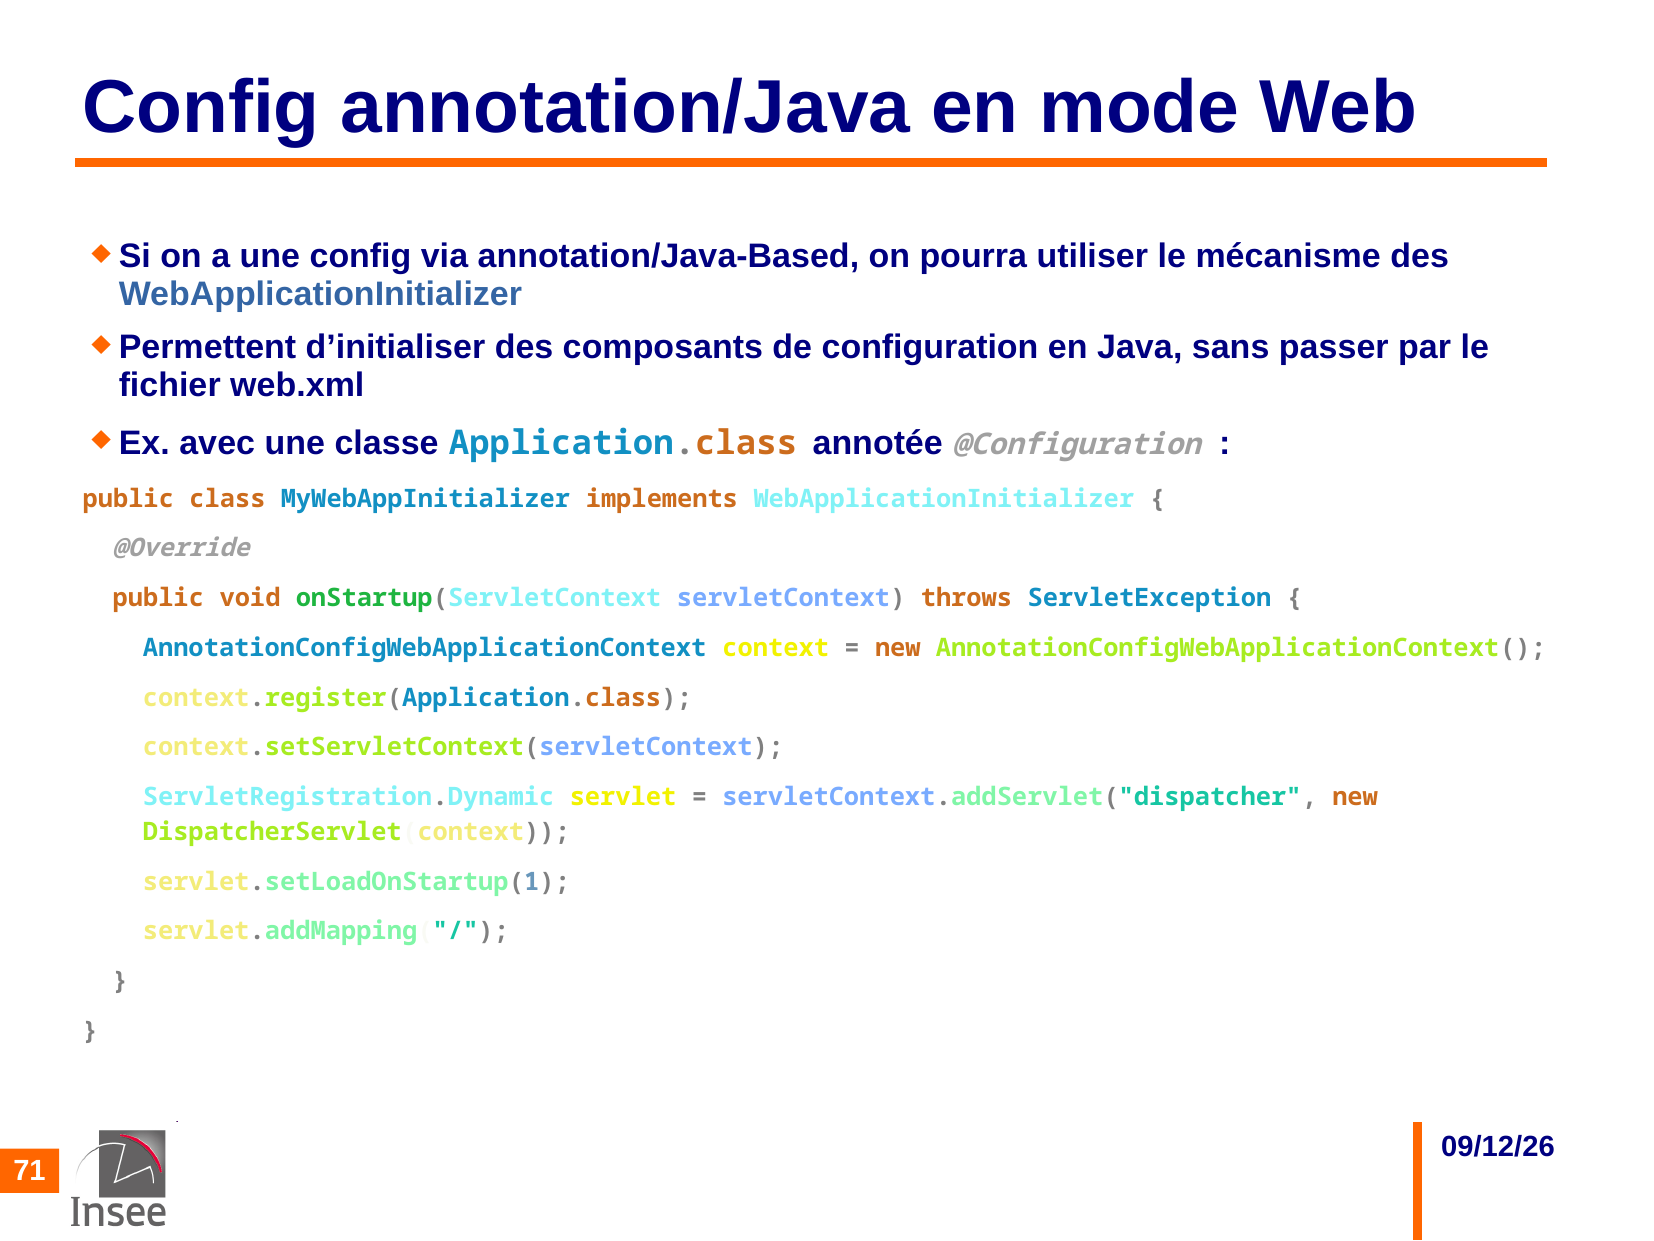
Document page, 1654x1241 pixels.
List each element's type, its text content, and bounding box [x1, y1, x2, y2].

list Si on a une config via annotation/Java-Based, on pourra utiliser le mécanisme des WebApplicationInitializer Permettent d’initialiser des composants de configuration en Java, sans passer par le fichier web.xml Ex. avec une classe Application.class annotée @Configuration : public class MyWebAppInitializer implements WebApplicationInitializer { @Override public void onStartup(ServletContext servletContext) throws ServletException { AnnotationConfigWebApplicationContext context = new AnnotationConfigWebApplicationContext(); context.register(Application.class); context.setServletContext(servletContext); ServletRegistration.Dynamic servlet = servletContext.addServlet("dispatcher", new DispatcherServlet(context)); servlet.setLoadOnStartup(1); servlet.addMapping("/"); } } [82, 236, 1548, 1087]
title Config annotation/Java en mode Web [82, 49, 1619, 163]
picture [62, 1121, 178, 1241]
